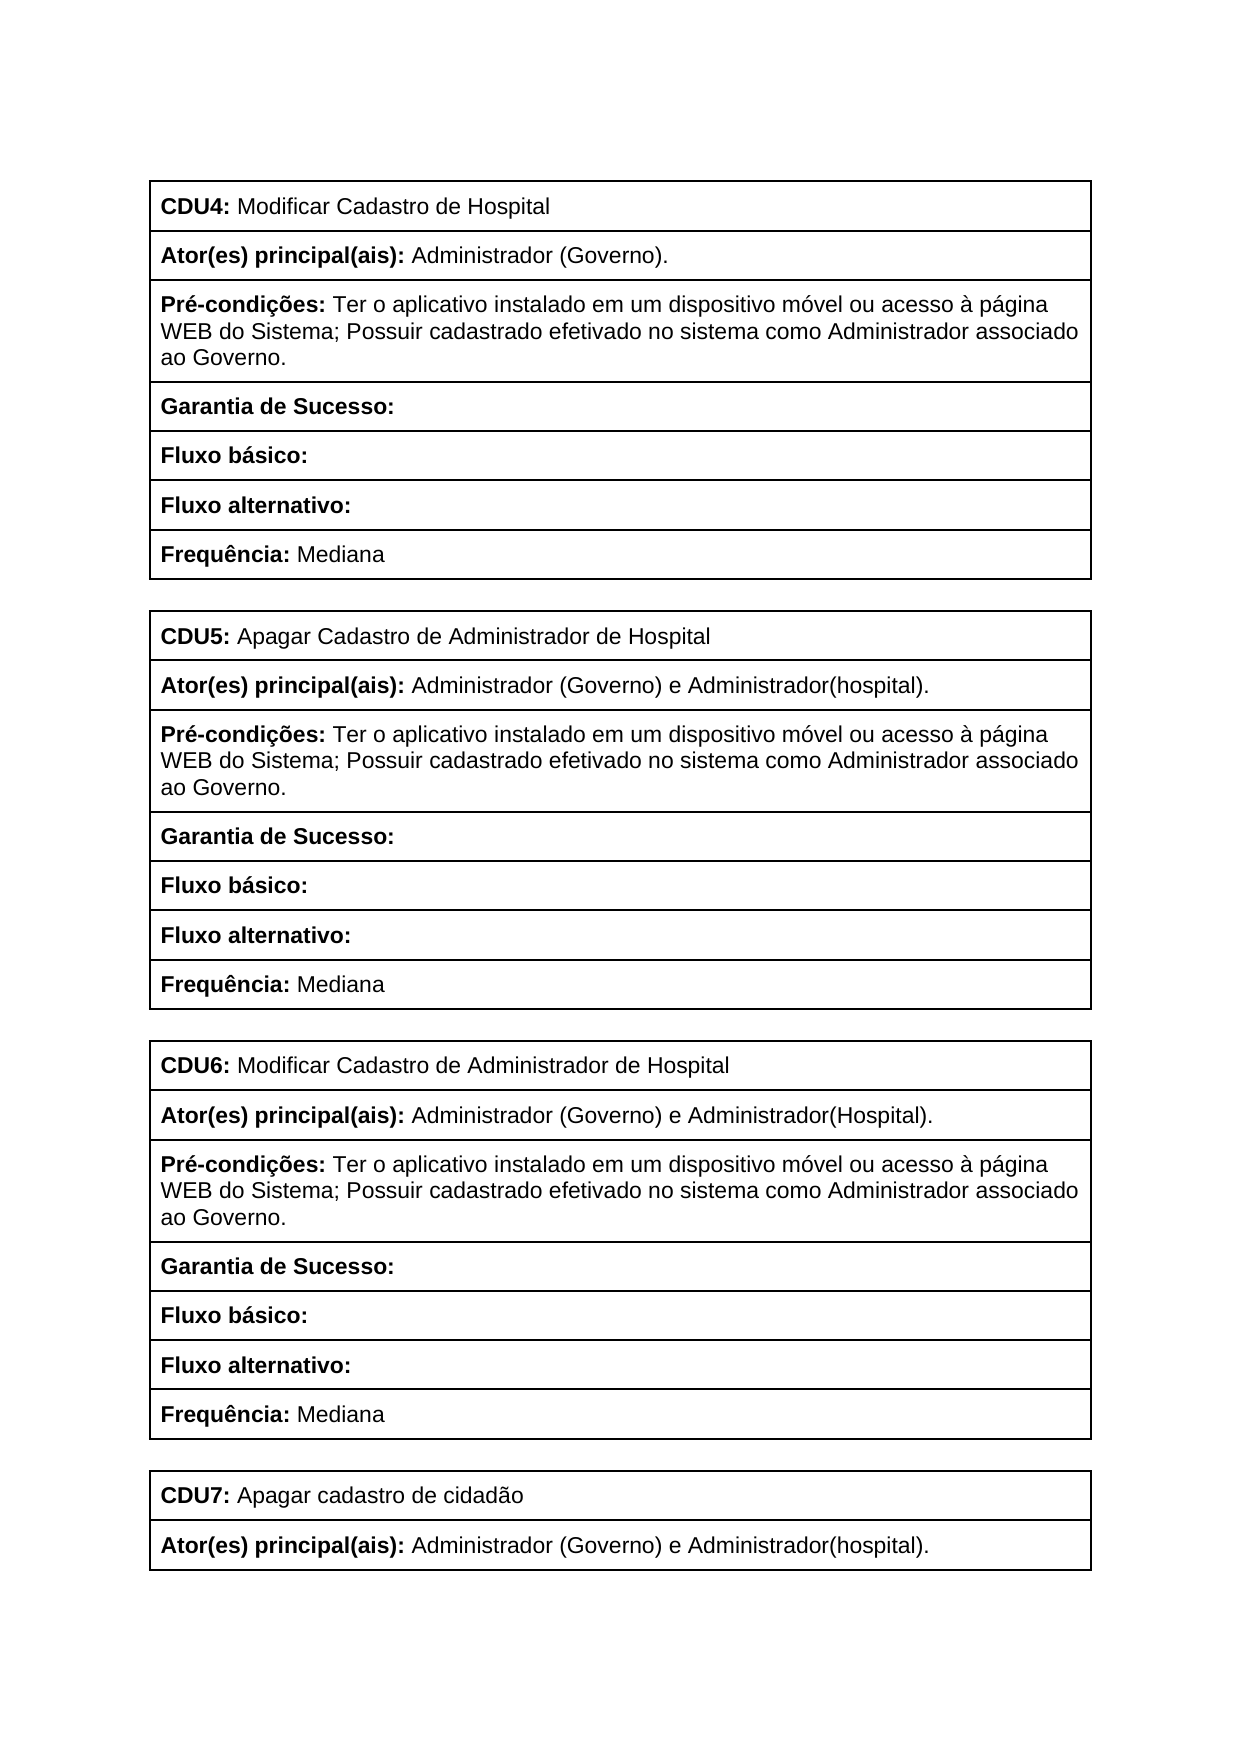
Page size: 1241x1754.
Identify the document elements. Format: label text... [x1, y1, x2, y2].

table_cell Ator(es) principal(ais): Administrador (Governo) e Administrador(hospital). [151, 661, 1090, 709]
table_cell Pré-condições: Ter o aplicativo instalado em um dispositivo móvel ou acesso à página WEB do Sistema; Possuir cadastrado efetivado no sistema como Administrador associado ao Governo. [151, 281, 1090, 381]
table_cell Frequência: Mediana [151, 1390, 1090, 1438]
table_cell Pré-condições: Ter o aplicativo instalado em um dispositivo móvel ou acesso à página WEB do Sistema; Possuir cadastrado efetivado no sistema como Administrador associado ao Governo. [151, 1141, 1090, 1241]
table_cell Fluxo básico: [151, 862, 1090, 909]
table_cell Fluxo alternativo: [151, 911, 1090, 958]
table_cell Fluxo básico: [151, 432, 1090, 479]
table_header CDU4: Modificar Cadastro de Hospital [151, 182, 1090, 229]
table_cell Garantia de Sucesso: [151, 383, 1090, 430]
table_cell Ator(es) principal(ais): Administrador (Governo) e Administrador(hospital). [151, 1521, 1090, 1568]
table_cell Garantia de Sucesso: [151, 813, 1090, 860]
table_cell Fluxo básico: [151, 1292, 1090, 1339]
table_cell Pré-condições: Ter o aplicativo instalado em um dispositivo móvel ou acesso à página WEB do Sistema; Possuir cadastrado efetivado no sistema como Administrador associado ao Governo. [151, 711, 1090, 811]
table_cell Frequência: Mediana [151, 961, 1090, 1008]
table_header CDU6: Modificar Cadastro de Administrador de Hospital [151, 1042, 1090, 1089]
table_cell Ator(es) principal(ais): Administrador (Governo). [151, 232, 1090, 279]
table_cell Ator(es) principal(ais): Administrador (Governo) e Administrador(Hospital). [151, 1091, 1090, 1138]
table_header CDU7: Apagar cadastro de cidadão [151, 1472, 1090, 1519]
table_cell Frequência: Mediana [151, 531, 1090, 578]
table_header CDU5: Apagar Cadastro de Administrador de Hospital [151, 612, 1090, 659]
table_cell Garantia de Sucesso: [151, 1243, 1090, 1290]
table_cell Fluxo alternativo: [151, 1341, 1090, 1388]
table_cell Fluxo alternativo: [151, 481, 1090, 528]
